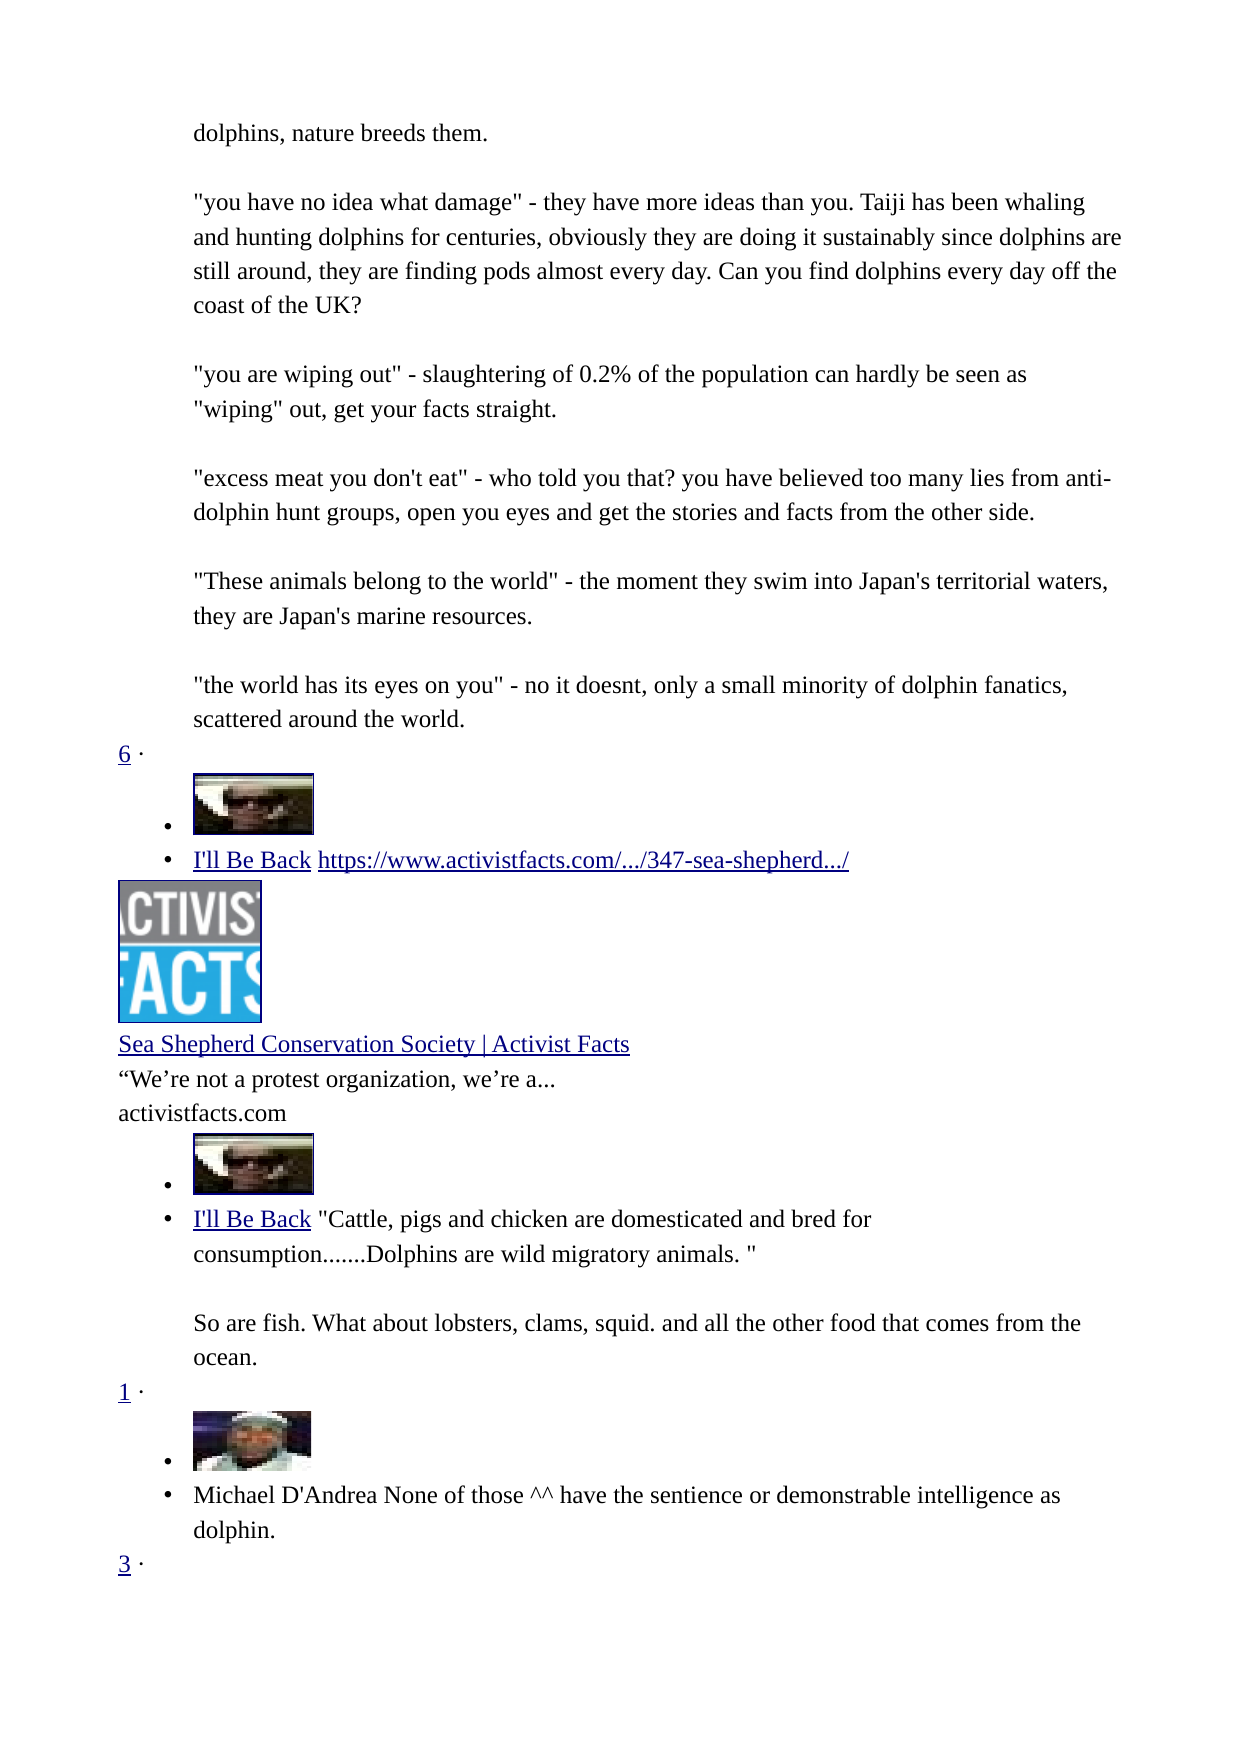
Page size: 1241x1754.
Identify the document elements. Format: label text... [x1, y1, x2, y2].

picture [193, 1411, 312, 1471]
picture [195, 1134, 313, 1193]
list I'll Be Back "Cattle, pigs and chicken are domesticated and bred for consumption.......Dolphins are wild migratory animals. " So are fish. What about lobsters, clams, squid. and all the other food that comes from the ocean. [164, 1204, 1122, 1371]
text activistfacts.com [118, 1098, 1122, 1127]
picture [195, 775, 313, 834]
list Michael D'Andrea None of those ^^ have the sentience or demonstrable intelligence as dolphin. [164, 1480, 1122, 1543]
text Sea Shepherd Conservation Society | Activist Facts [118, 1029, 1122, 1058]
list I'll Be Back https://www.activistfacts.com/.../347-sea-shepherd.../ [164, 845, 1122, 874]
text 1 · [118, 1377, 1122, 1406]
text “We’re not a protest organization, we’re a... [118, 1064, 1122, 1092]
text 6 · [118, 739, 1122, 767]
picture [120, 881, 260, 1022]
text 3 · [118, 1549, 1122, 1578]
list dolphins, nature breeds them. "you have no idea what damage" - they have more ideas than you. Taiji has been whaling and hunting dolphins for centuries, obviously they are doing it sustainably since dolphins are still around, they are finding pods almost every day. Can you find dolphins every day off the coast of the UK? "you are wiping out" - slaughtering of 0.2% of the population can hardly be seen as "wiping" out, get your facts straight. "excess meat you don't eat" - who told you that? you have believed too many lies from anti-dolphin hunt groups, open you eyes and get the stories and facts from the other side. "These animals belong to the world" - the moment they swim into Japan's territorial waters, they are Japan's marine resources. "the world has its eyes on you" - no it doesnt, only a small minority of dolphin fanatics, scattered around the world. [164, 118, 1122, 733]
